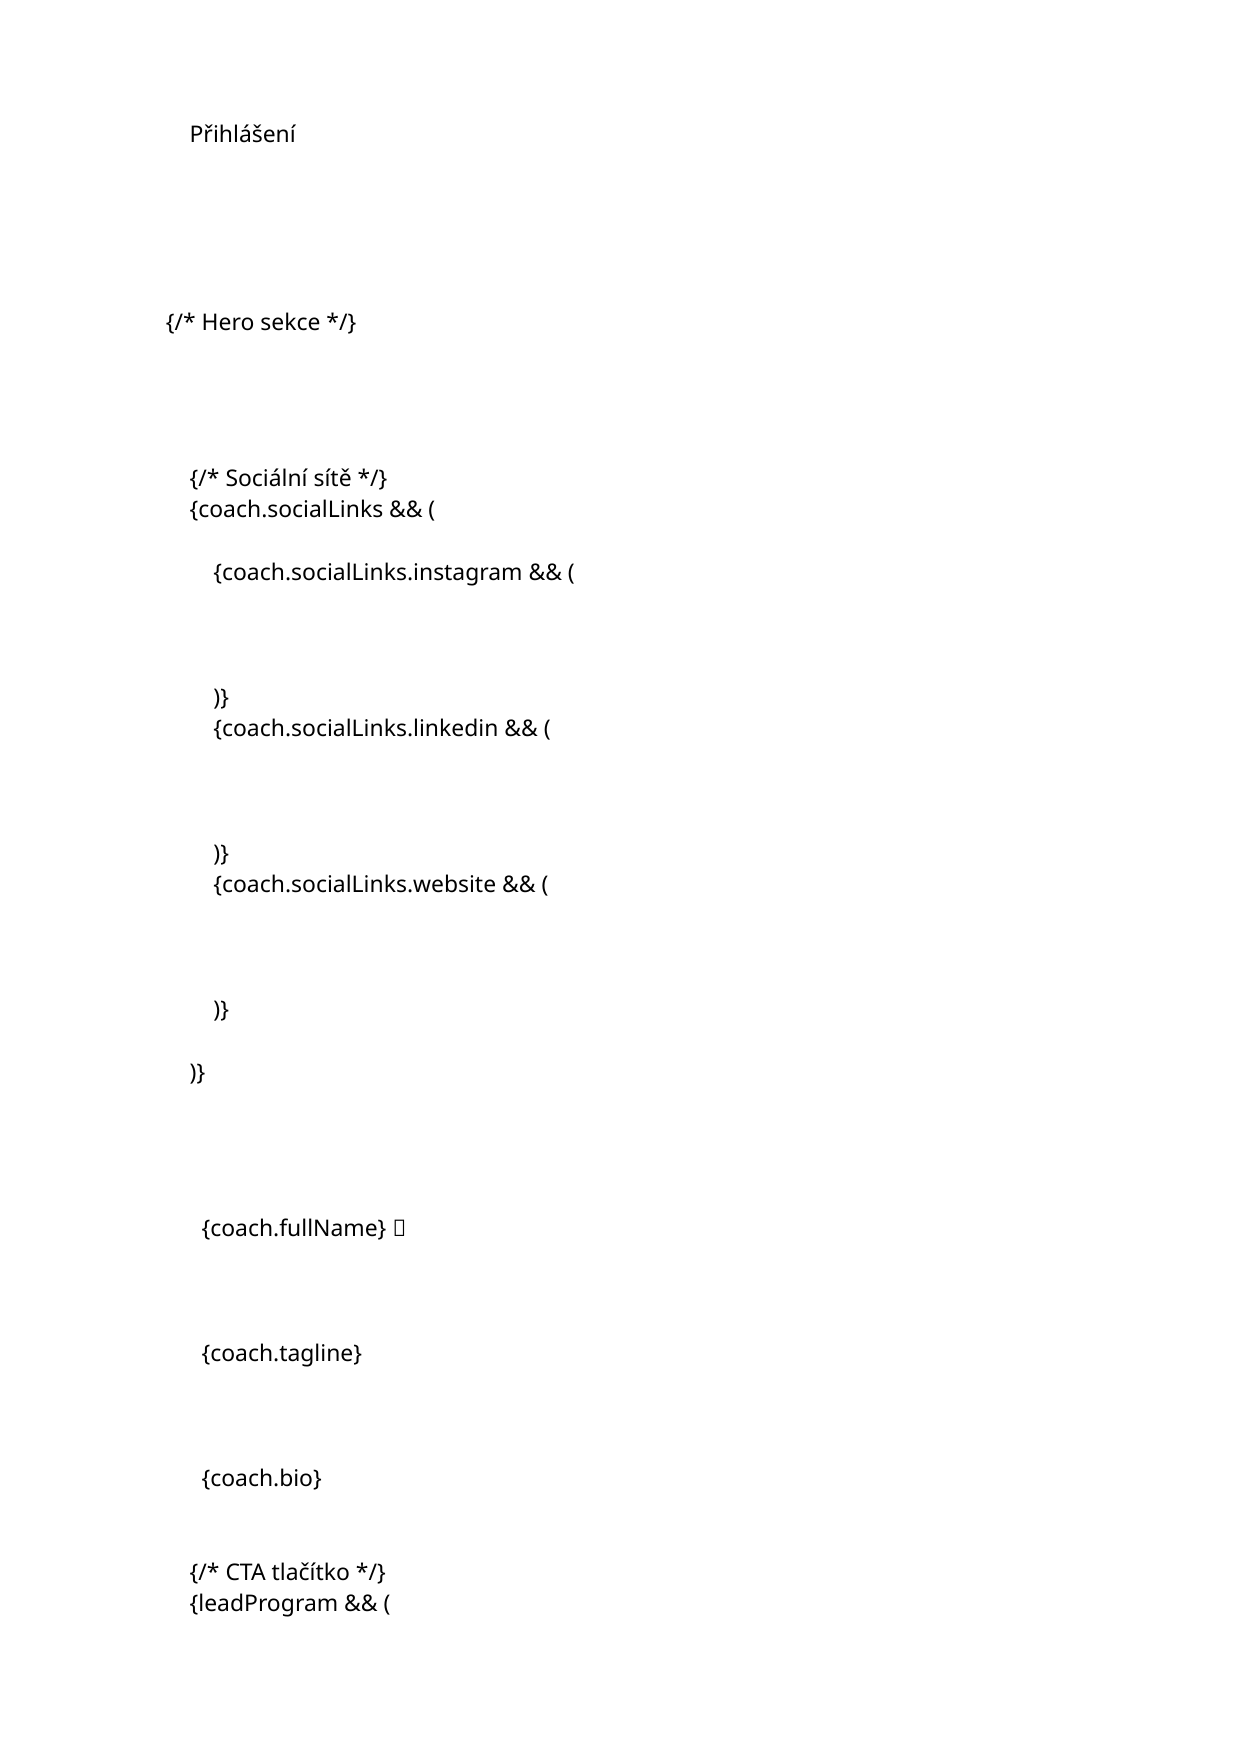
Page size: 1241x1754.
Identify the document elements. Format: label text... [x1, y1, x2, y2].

text {coach.socialLinks.linkedin && ( [118, 712, 1122, 743]
text )} [118, 837, 1122, 868]
text )} [118, 681, 1122, 712]
text {/* Hero sekce */} [118, 306, 1122, 337]
text {coach.socialLinks && ( [118, 493, 1122, 524]
text Přihlášení [118, 118, 1122, 149]
text {coach.tagline} [118, 1337, 1122, 1368]
text {coach.fullName} 💚 [118, 1212, 1122, 1243]
text )} [118, 1056, 1122, 1087]
text )} [118, 993, 1122, 1024]
text {coach.socialLinks.website && ( [118, 868, 1122, 899]
text {coach.bio} [118, 1462, 1122, 1493]
text {/* Sociální sítě */} [118, 462, 1122, 493]
text {leadProgram && ( [118, 1587, 1122, 1618]
text {/* CTA tlačítko */} [118, 1556, 1122, 1587]
text {coach.socialLinks.instagram && ( [118, 556, 1122, 587]
